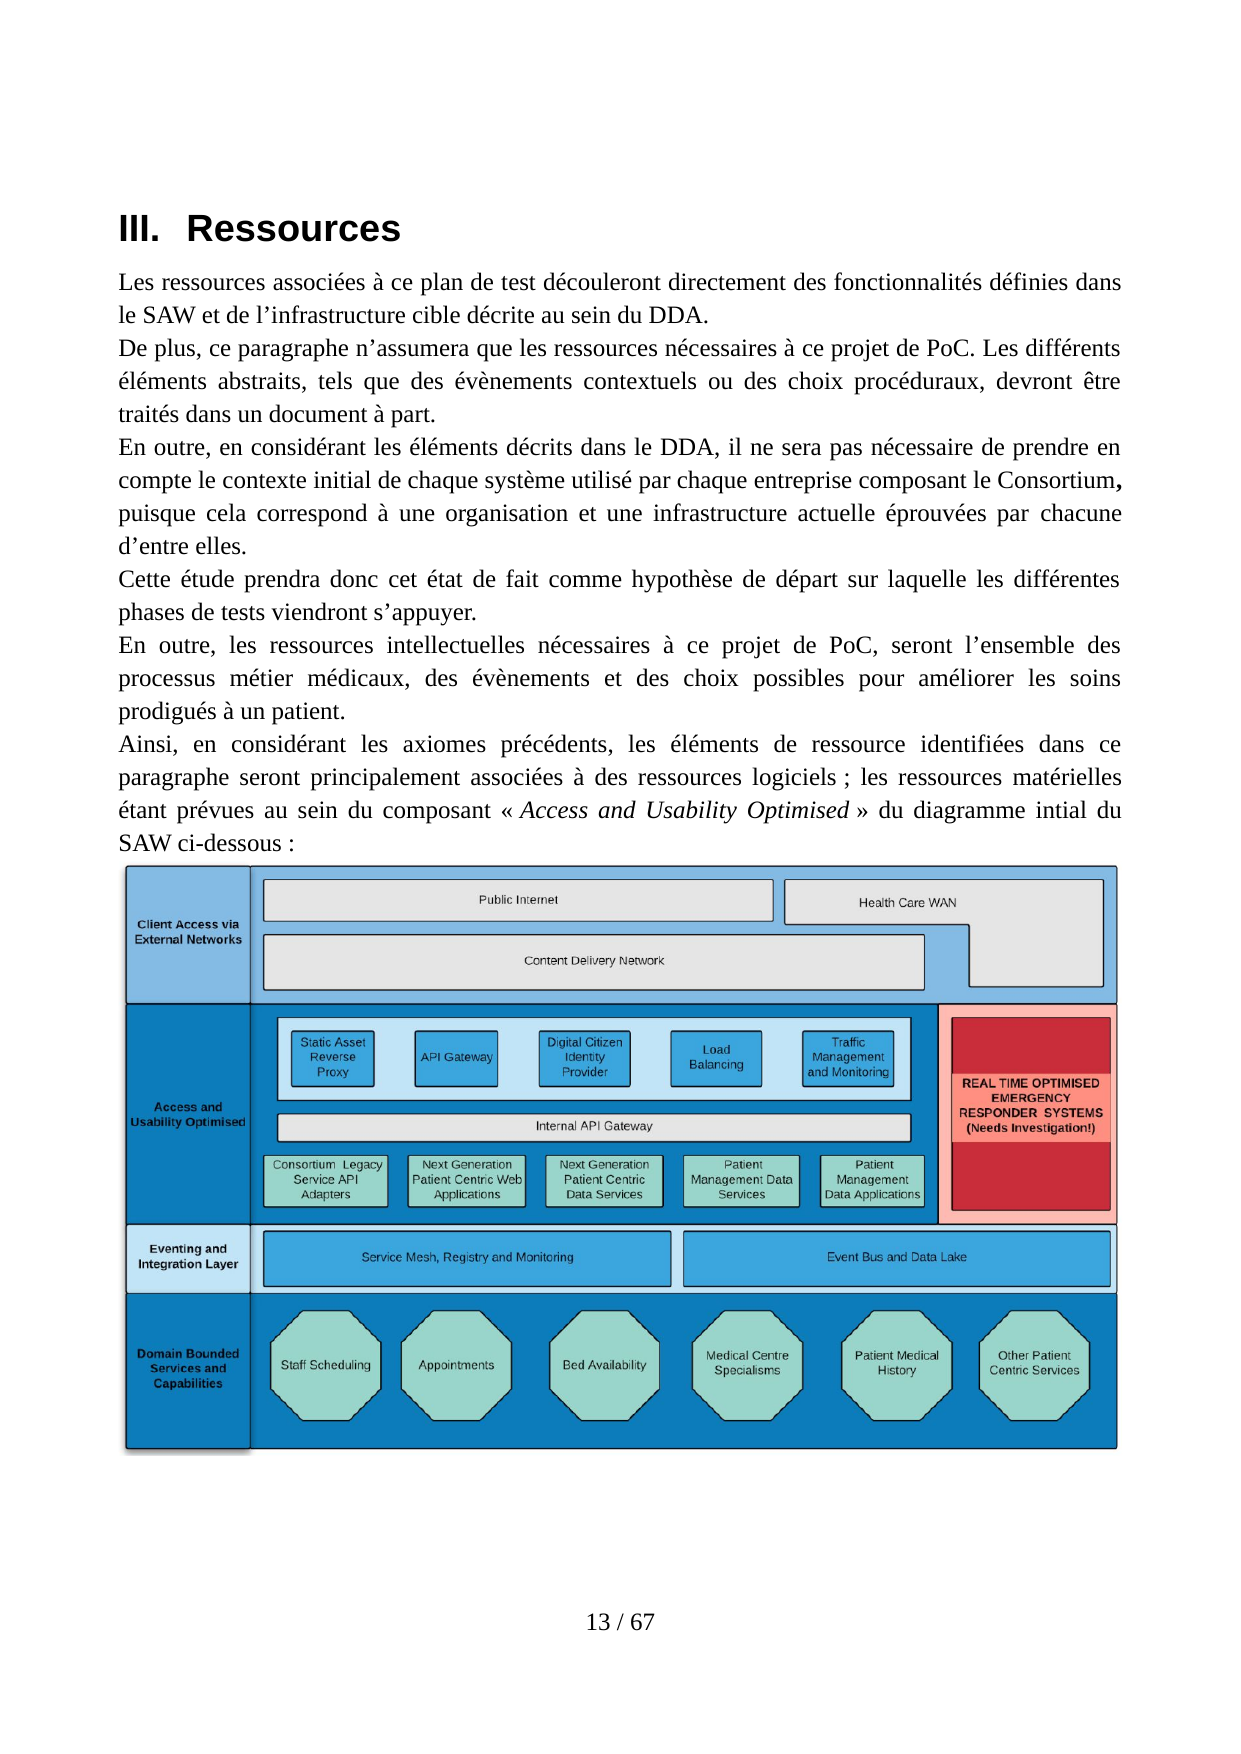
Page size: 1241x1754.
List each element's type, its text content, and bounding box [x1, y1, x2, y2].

text De plus, ce paragraphe n’assumera que les ressources nécessaires à ce projet de PoC. Les différents éléments abstraits, tels que des évènements contextuels ou des choix procéduraux, devront être traités dans un document à part. [118, 333, 1122, 428]
subtitle Ressources [118, 206, 1122, 249]
text En outre, en considérant les éléments décrits dans le DDA, il ne sera pas nécessaire de prendre en compte le contexte initial de chaque système utilisé par chaque entreprise composant le Consortium, puisque cela correspond à une organisation et une infrastructure actuelle éprouvées par chacune d’entre elles. [118, 432, 1122, 560]
text Ainsi, en considérant les axiomes précédents, les éléments de ressource identifiées dans ce paragraphe seront principalement associées à des ressources logiciels ; les ressources matérielles étant prévues au sein du composant « Access and Usability Optimised » du diagramme intial du SAW ci-dessous : [118, 729, 1122, 857]
text En outre, les ressources intellectuelles nécessaires à ce projet de PoC, seront l’ensemble des processus métier médicaux, des évènements et des choix possibles pour améliorer les soins prodigués à un patient. [118, 630, 1122, 725]
text Les ressources associées à ce plan de test découleront directement des fonctionnalités définies dans le SAW et de l’infrastructure cible décrite au sein du DDA. [118, 267, 1122, 329]
text Cette étude prendra donc cet état de fait comme hypothèse de départ sur laquelle les différentes phases de tests viendront s’appuyer. [118, 564, 1122, 626]
picture [118, 861, 1123, 1456]
